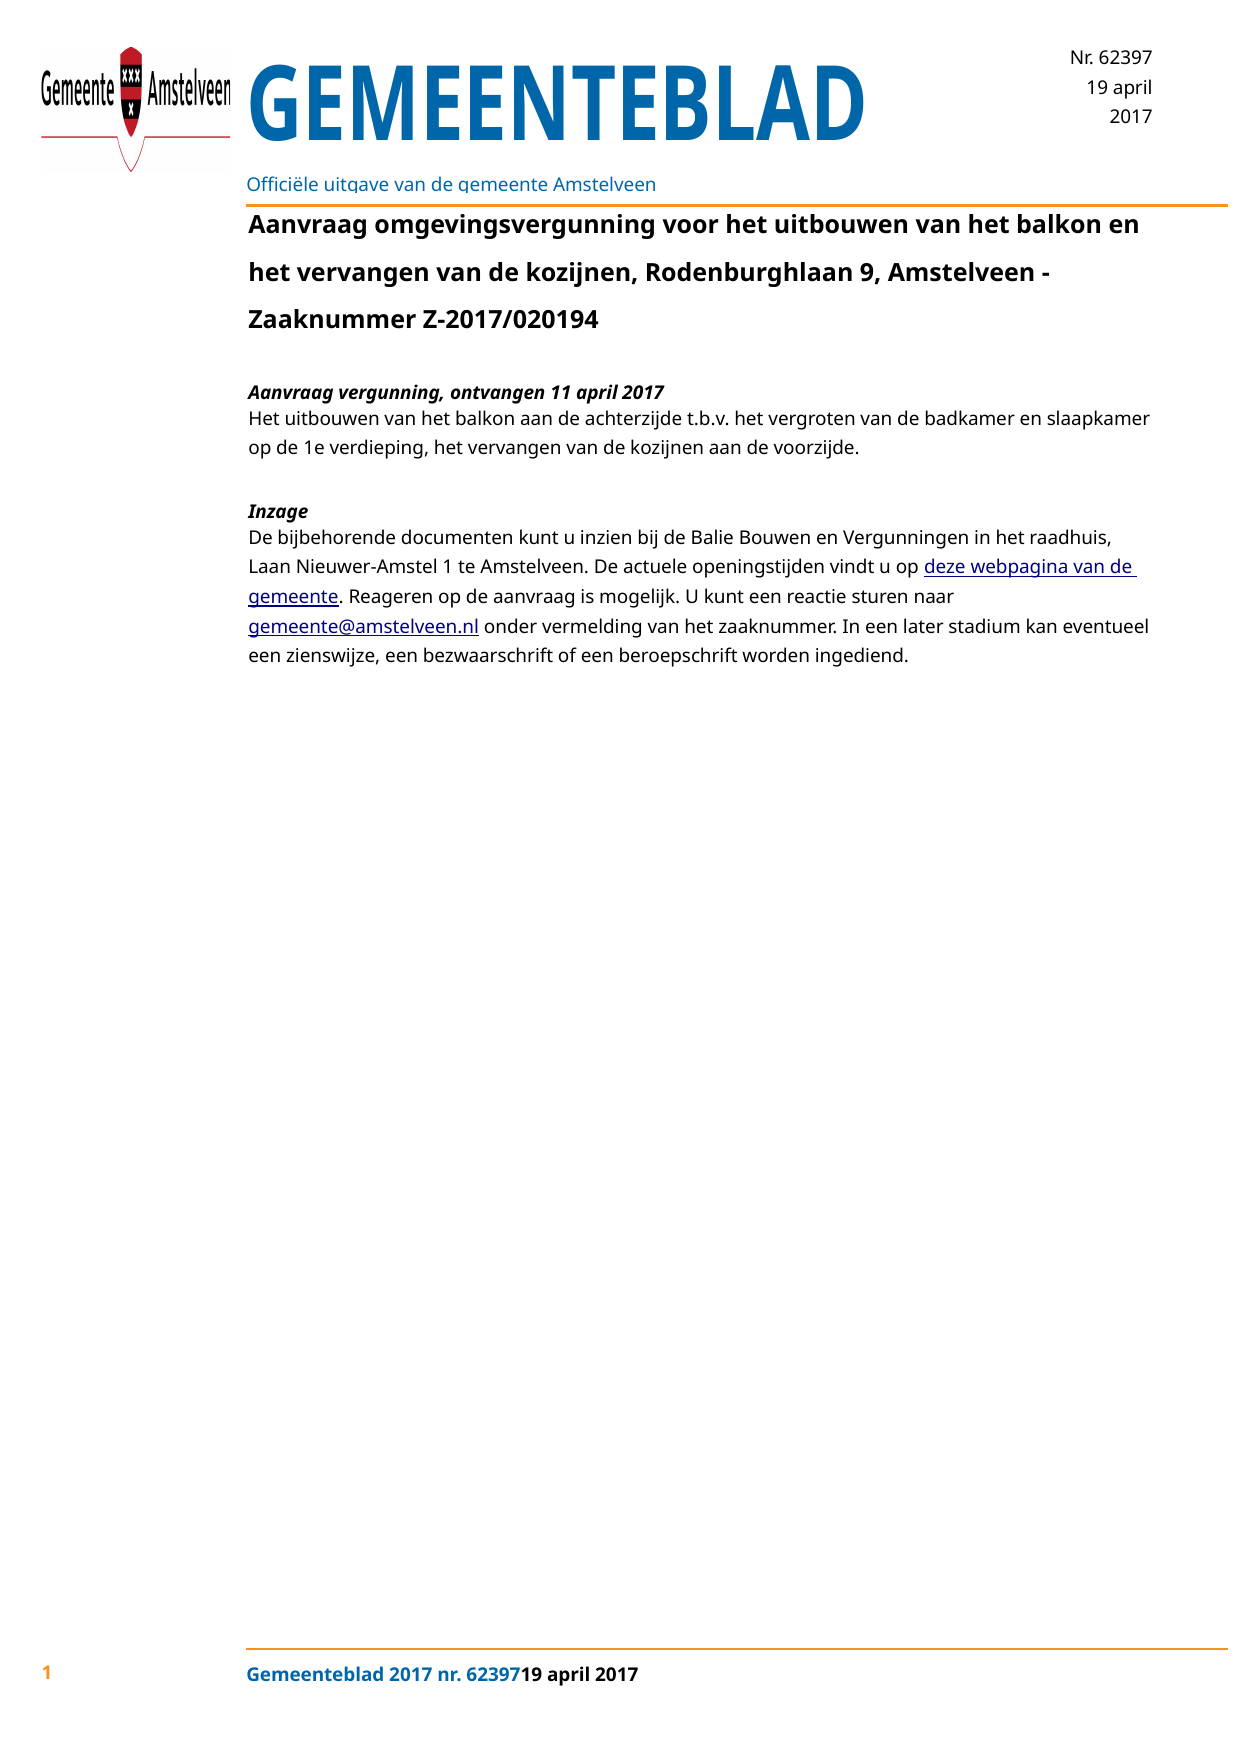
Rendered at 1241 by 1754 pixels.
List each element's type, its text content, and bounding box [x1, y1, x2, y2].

text Aanvraag vergunning, ontvangen 11 april 2017 [248, 379, 1152, 405]
text Aanvraag omgevingsvergunning voor het uitbouwen van het balkon en het vervangen van de kozijnen, Rodenburghlaan 9, Amstelveen - Zaaknummer Z-2017/020194 [248, 207, 1152, 336]
text Inzage [248, 498, 1152, 524]
picture [41, 47, 231, 172]
text De bijbehorende documenten kunt u inzien bij de Balie Bouwen en Vergunningen in het raadhuis, Laan Nieuwer-Amstel 1 te Amstelveen. De actuele openingstijden vindt u op deze webpagina van de gemeente. Reageren op de aanvraag is mogelijk. U kunt een reactie sturen naar gemeente@amstelveen.nl onder vermelding van het zaaknummer. In een later stadium kan eventueel een zienswijze, een bezwaarschrift of een beroepschrift worden ingediend. [248, 524, 1152, 668]
text Het uitbouwen van het balkon aan de achterzijde t.b.v. het vergroten van de badkamer en slaapkamer op de 1e verdieping, het vervangen van de kozijnen aan de voorzijde. [248, 405, 1152, 460]
